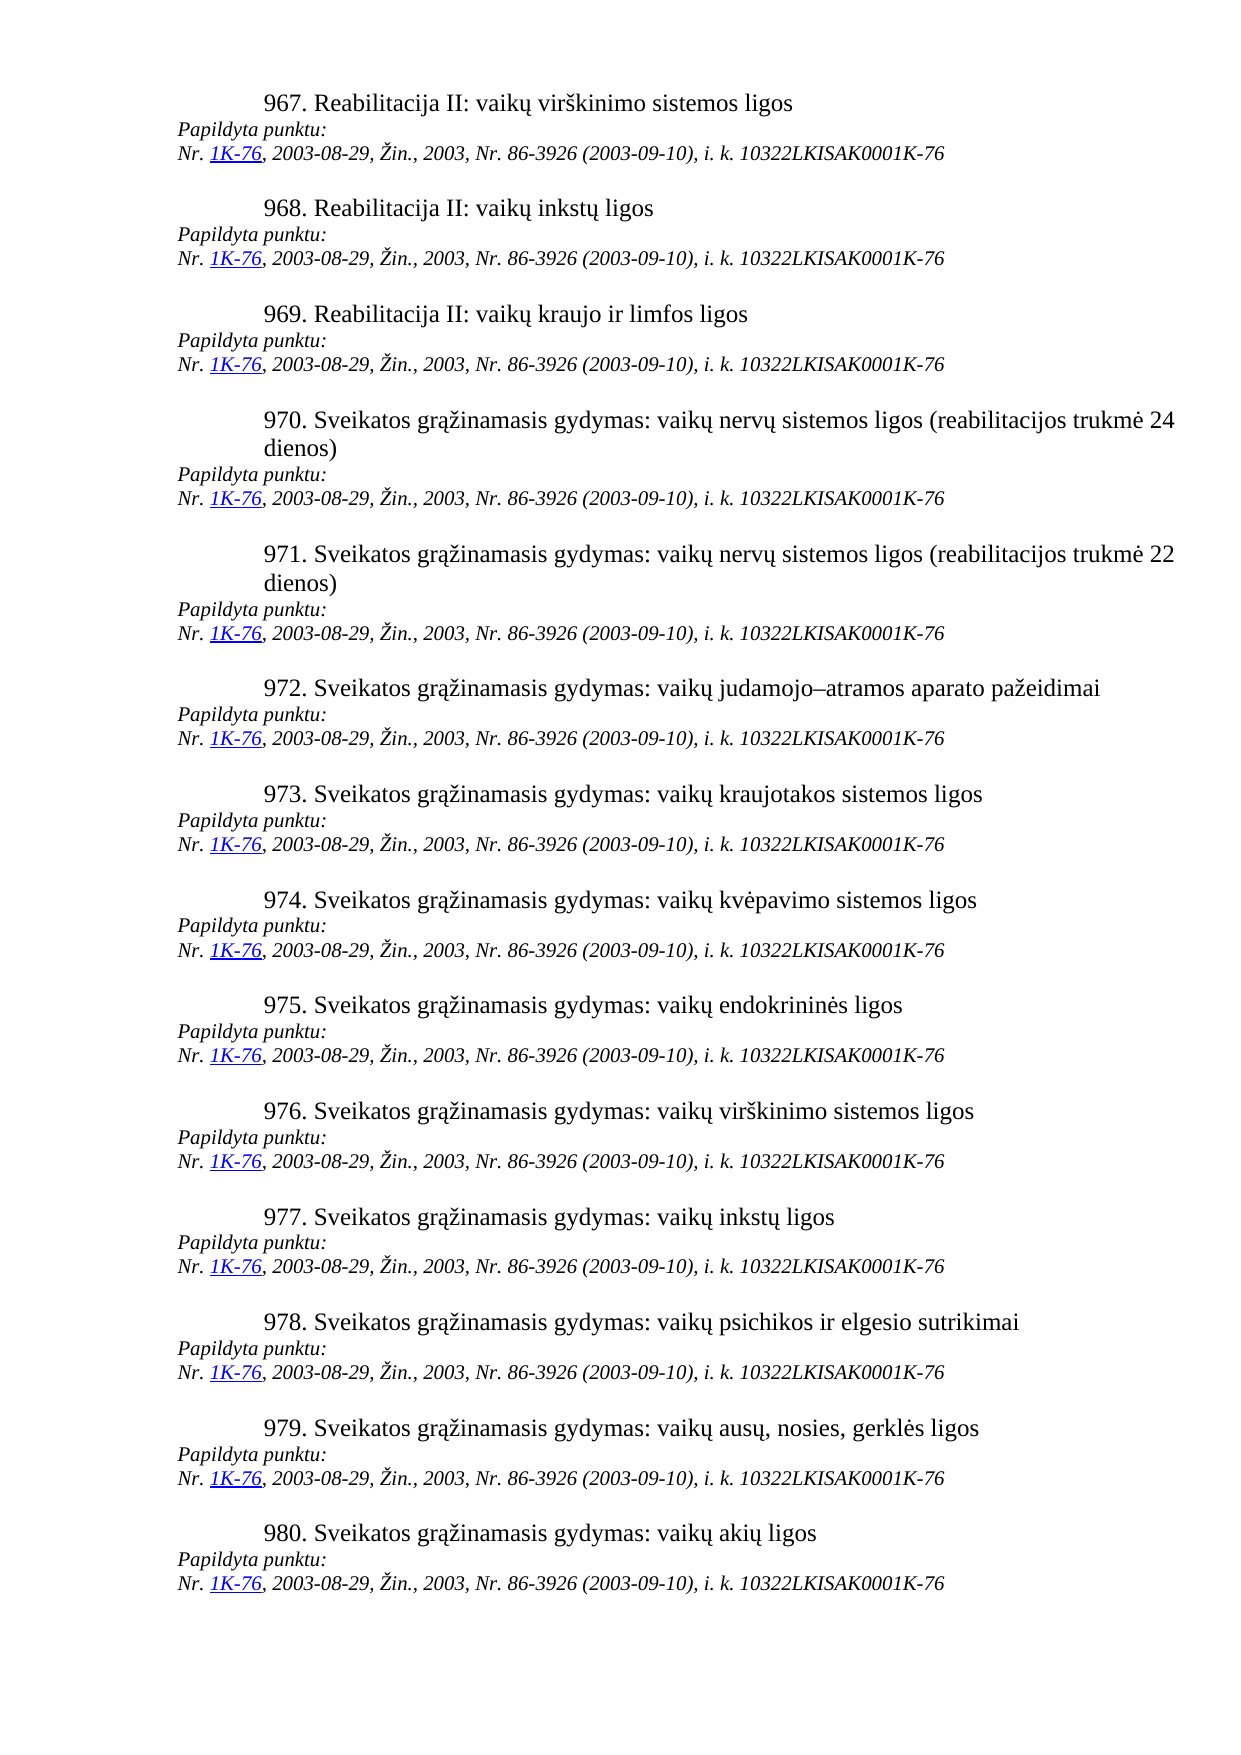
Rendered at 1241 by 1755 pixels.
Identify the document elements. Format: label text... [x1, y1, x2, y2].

text Papildyta punktu: [177, 1442, 1181, 1466]
text 970. Sveikatos grąžinamasis gydymas: vaikų nervų sistemos ligos (reabilitacijos trukmė 24 dienos) [263, 405, 1181, 462]
text Papildyta punktu: [177, 328, 1181, 352]
text Nr. 1K-76, 2003-08-29, Žin., 2003, Nr. 86-3926 (2003-09-10), i. k. 10322LKISAK0001K-76 [177, 1043, 1181, 1067]
text Papildyta punktu: [177, 1547, 1181, 1571]
text Nr. 1K-76, 2003-08-29, Žin., 2003, Nr. 86-3926 (2003-09-10), i. k. 10322LKISAK0001K-76 [177, 1466, 1181, 1490]
text Papildyta punktu: [177, 597, 1181, 621]
text Papildyta punktu: [177, 808, 1181, 832]
text Papildyta punktu: [177, 913, 1181, 937]
text Papildyta punktu: [177, 222, 1181, 246]
text 977. Sveikatos grąžinamasis gydymas: vaikų inkstų ligos [263, 1202, 1181, 1230]
text Nr. 1K-76, 2003-08-29, Žin., 2003, Nr. 86-3926 (2003-09-10), i. k. 10322LKISAK0001K-76 [177, 621, 1181, 645]
text Papildyta punktu: [177, 1336, 1181, 1360]
text 971. Sveikatos grąžinamasis gydymas: vaikų nervų sistemos ligos (reabilitacijos trukmė 22 dienos) [263, 539, 1181, 597]
text Nr. 1K-76, 2003-08-29, Žin., 2003, Nr. 86-3926 (2003-09-10), i. k. 10322LKISAK0001K-76 [177, 141, 1181, 165]
text Nr. 1K-76, 2003-08-29, Žin., 2003, Nr. 86-3926 (2003-09-10), i. k. 10322LKISAK0001K-76 [177, 486, 1181, 510]
text Nr. 1K-76, 2003-08-29, Žin., 2003, Nr. 86-3926 (2003-09-10), i. k. 10322LKISAK0001K-76 [177, 1360, 1181, 1384]
text 979. Sveikatos grąžinamasis gydymas: vaikų ausų, nosies, gerklės ligos [263, 1413, 1181, 1442]
text 978. Sveikatos grąžinamasis gydymas: vaikų psichikos ir elgesio sutrikimai [263, 1307, 1181, 1336]
text 967. Reabilitacija II: vaikų virškinimo sistemos ligos [263, 88, 1181, 117]
text 968. Reabilitacija II: vaikų inkstų ligos [263, 193, 1181, 222]
text 980. Sveikatos grąžinamasis gydymas: vaikų akių ligos [263, 1518, 1181, 1547]
text Nr. 1K-76, 2003-08-29, Žin., 2003, Nr. 86-3926 (2003-09-10), i. k. 10322LKISAK0001K-76 [177, 246, 1181, 270]
text Nr. 1K-76, 2003-08-29, Žin., 2003, Nr. 86-3926 (2003-09-10), i. k. 10322LKISAK0001K-76 [177, 352, 1181, 376]
text 969. Reabilitacija II: vaikų kraujo ir limfos ligos [263, 299, 1181, 328]
text Nr. 1K-76, 2003-08-29, Žin., 2003, Nr. 86-3926 (2003-09-10), i. k. 10322LKISAK0001K-76 [177, 832, 1181, 856]
text 973. Sveikatos grąžinamasis gydymas: vaikų kraujotakos sistemos ligos [263, 779, 1181, 808]
text Papildyta punktu: [177, 1125, 1181, 1149]
text Nr. 1K-76, 2003-08-29, Žin., 2003, Nr. 86-3926 (2003-09-10), i. k. 10322LKISAK0001K-76 [177, 726, 1181, 750]
text Papildyta punktu: [177, 1019, 1181, 1043]
text Nr. 1K-76, 2003-08-29, Žin., 2003, Nr. 86-3926 (2003-09-10), i. k. 10322LKISAK0001K-76 [177, 1571, 1181, 1595]
text 974. Sveikatos grąžinamasis gydymas: vaikų kvėpavimo sistemos ligos [263, 885, 1181, 913]
text Nr. 1K-76, 2003-08-29, Žin., 2003, Nr. 86-3926 (2003-09-10), i. k. 10322LKISAK0001K-76 [177, 1254, 1181, 1278]
text Papildyta punktu: [177, 117, 1181, 141]
text 976. Sveikatos grąžinamasis gydymas: vaikų virškinimo sistemos ligos [263, 1096, 1181, 1125]
text 975. Sveikatos grąžinamasis gydymas: vaikų endokrininės ligos [263, 990, 1181, 1019]
text Nr. 1K-76, 2003-08-29, Žin., 2003, Nr. 86-3926 (2003-09-10), i. k. 10322LKISAK0001K-76 [177, 1149, 1181, 1173]
text Papildyta punktu: [177, 702, 1181, 726]
text Nr. 1K-76, 2003-08-29, Žin., 2003, Nr. 86-3926 (2003-09-10), i. k. 10322LKISAK0001K-76 [177, 937, 1181, 962]
text 972. Sveikatos grąžinamasis gydymas: vaikų judamojo–atramos aparato pažeidimai [263, 673, 1181, 702]
text Papildyta punktu: [177, 462, 1181, 486]
text Papildyta punktu: [177, 1230, 1181, 1254]
